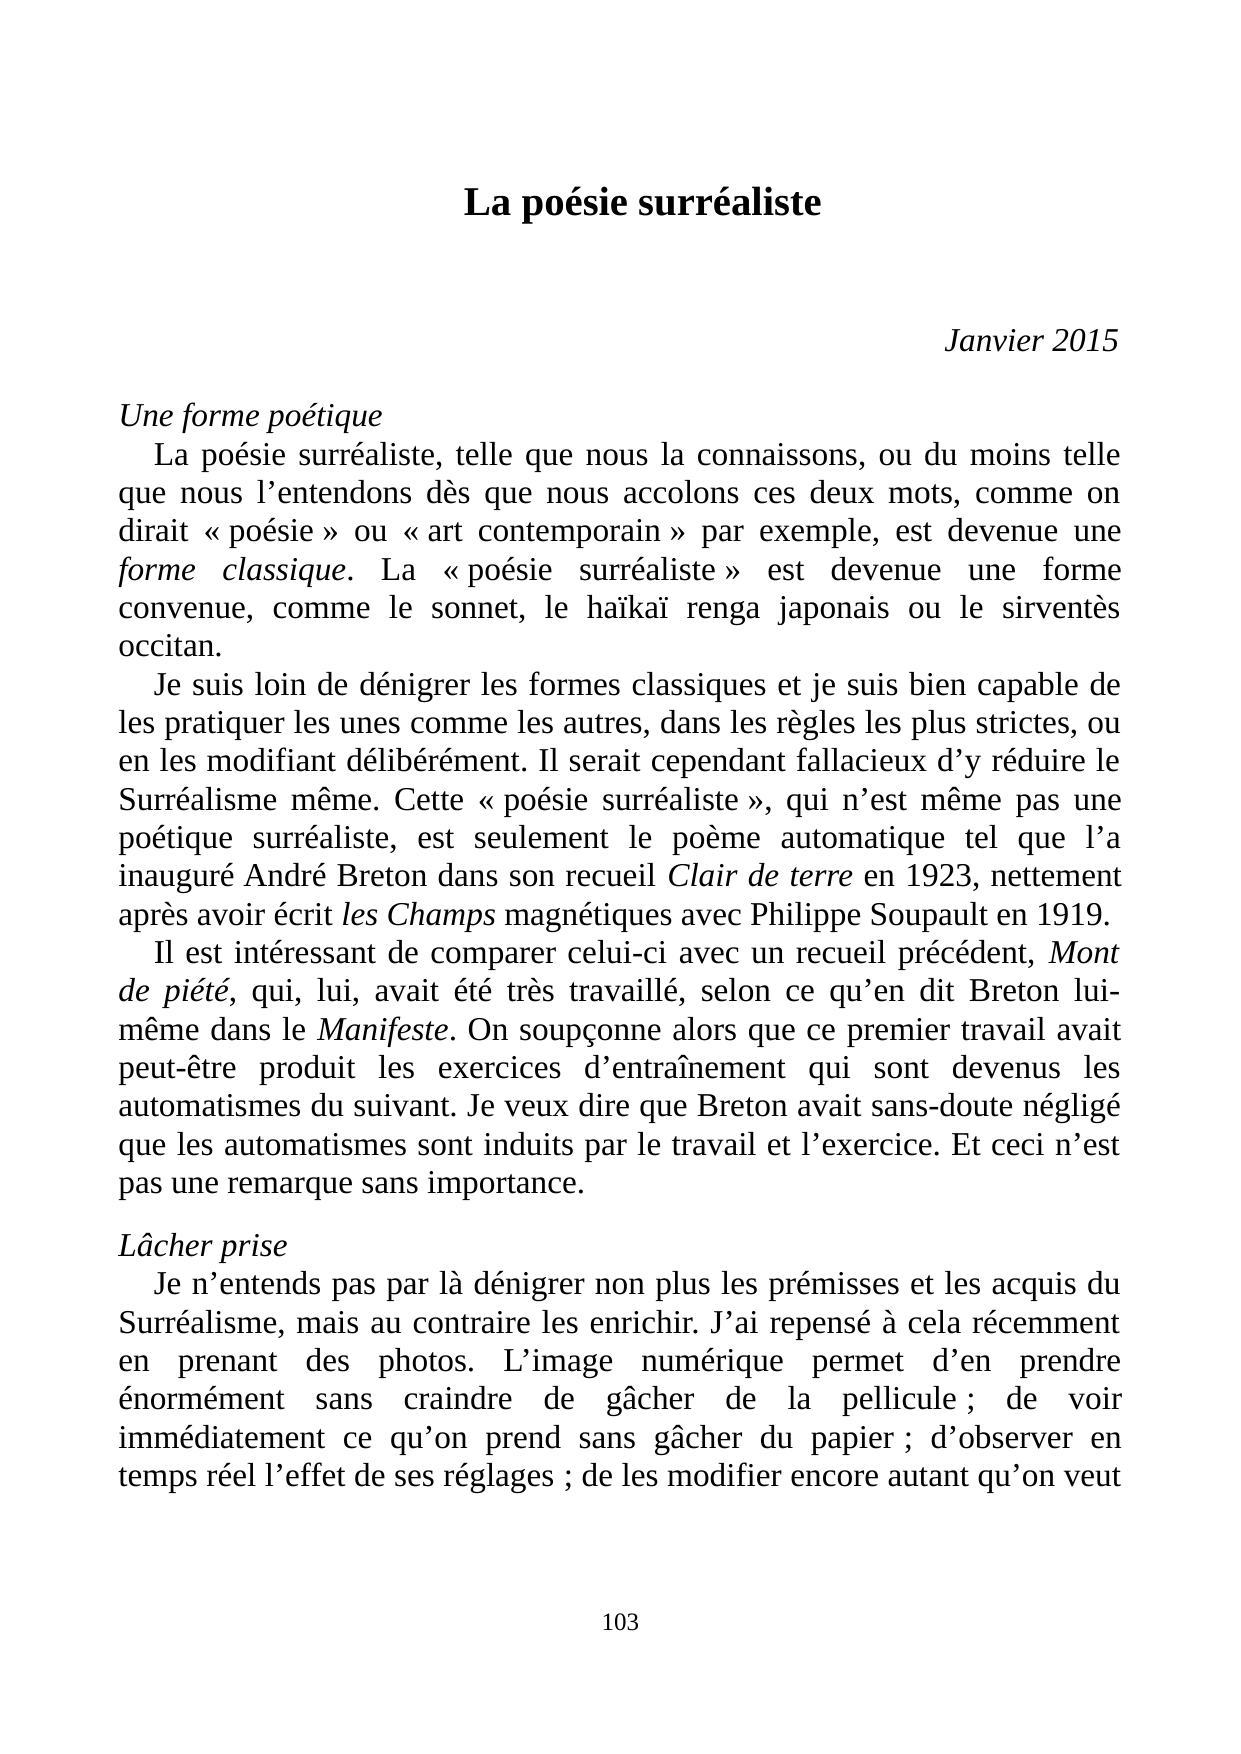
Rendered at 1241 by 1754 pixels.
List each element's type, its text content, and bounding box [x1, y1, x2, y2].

subtitle Janvier 2015 [118, 320, 1122, 358]
text Je suis loin de dénigrer les formes classiques et je suis bien capable de les pratiquer les unes comme les autres, dans les règles les plus strictes, ou en les modifiant délibérément. Il serait cependant fallacieux d’y réduire le Surréalisme même. Cette « poésie surréaliste », qui n’est même pas une poétique surréaliste, est seulement le poème automatique tel que l’a inauguré André Breton dans son recueil Clair de terre en 1923, nettement après avoir écrit les Champs magnétiques avec Philippe Soupault en 1919. [118, 664, 1122, 932]
text Il est intéressant de comparer celui-ci avec un recueil précédent, Mont de piété, qui, lui, avait été très travaillé, selon ce qu’en dit Breton lui-même dans le Manifeste. On soupçonne alors que ce premier travail avait peut-être produit les exercices d’entraînement qui sont devenus les automatismes du suivant. Je veux dire que Breton avait sans-doute négligé que les automatismes sont induits par le travail et l’exercice. Et ceci n’est pas une remarque sans importance. [118, 932, 1122, 1201]
subtitle La poésie surréaliste [163, 177, 1122, 224]
subtitle Une forme poétique [118, 396, 1122, 434]
subtitle Lâcher prise [118, 1225, 1122, 1264]
text La poésie surréaliste, telle que nous la connaissons, ou du moins telle que nous l’entendons dès que nous accolons ces deux mots, comme on dirait « poésie » ou « art contemporain » par exemple, est devenue une forme classique. La « poésie surréaliste » est devenue une forme convenue, comme le sonnet, le haïkaï renga japonais ou le sirventès occitan. [118, 434, 1122, 664]
text Je n’entends pas par là dénigrer non plus les prémisses et les acquis du Surréalisme, mais au contraire les enrichir. J’ai repensé à cela récemment en prenant des photos. L’image numérique permet d’en prendre énormément sans craindre de gâcher de la pellicule ; de voir immédiatement ce qu’on prend sans gâcher du papier ; d’observer en temps réel l’effet de ses réglages ; de les modifier encore autant qu’on veut [118, 1264, 1122, 1494]
